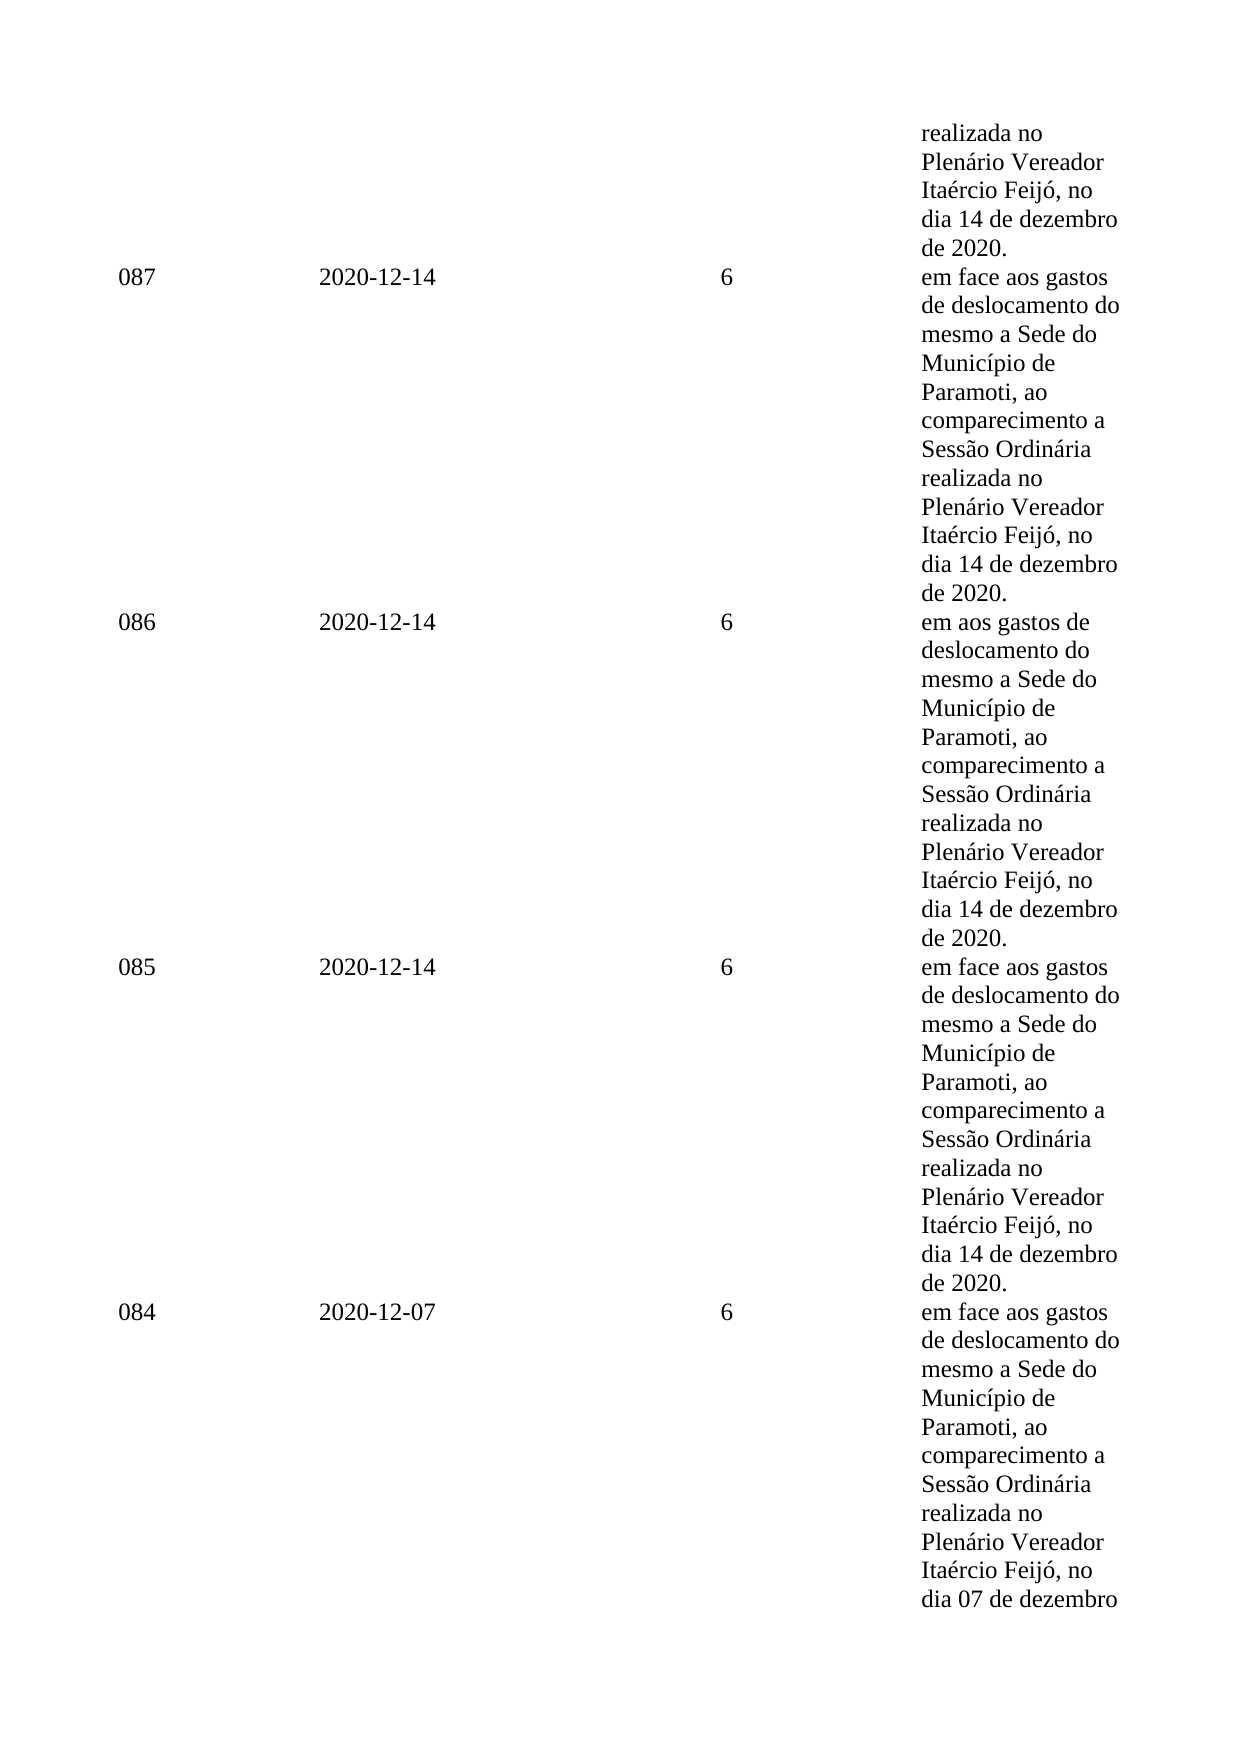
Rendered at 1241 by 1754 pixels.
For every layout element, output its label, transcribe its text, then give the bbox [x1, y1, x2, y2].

table_cell 2020-12-14 [319, 607, 519, 952]
table_cell 085 [118, 952, 319, 1297]
table_cell 6 [720, 607, 921, 952]
table_cell 086 [118, 607, 319, 952]
table_cell [520, 118, 720, 262]
table_cell [520, 262, 720, 607]
table_cell 2020-12-14 [319, 262, 519, 607]
table_cell em face aos gastos de deslocamento do mesmo a Sede do Município de Paramoti, ao comparecimento a Sessão Ordinária realizada no Plenário Vereador Itaércio Feijó, no dia 14 de dezembro de 2020. [921, 952, 1122, 1297]
table_cell 2020-12-07 [319, 1297, 519, 1613]
table_cell 6 [720, 262, 921, 607]
table_cell [520, 952, 720, 1297]
table_cell [118, 118, 319, 262]
table_cell em aos gastos de deslocamento do mesmo a Sede do Município de Paramoti, ao comparecimento a Sessão Ordinária realizada no Plenário Vereador Itaércio Feijó, no dia 14 de dezembro de 2020. [921, 607, 1122, 952]
table_cell 6 [720, 952, 921, 1297]
table_cell em face aos gastos de deslocamento do mesmo a Sede do Município de Paramoti, ao comparecimento a Sessão Ordinária realizada no Plenário Vereador Itaércio Feijó, no dia 14 de dezembro de 2020. [921, 262, 1122, 607]
table_cell 6 [720, 1297, 921, 1613]
table_cell em face aos gastos de deslocamento do mesmo a Sede do Município de Paramoti, ao comparecimento a Sessão Ordinária realizada no Plenário Vereador Itaércio Feijó, no dia 07 de dezembro [921, 1297, 1122, 1613]
table_cell [520, 607, 720, 952]
table_cell realizada no Plenário Vereador Itaércio Feijó, no dia 14 de dezembro de 2020. [921, 118, 1122, 262]
table_cell 084 [118, 1297, 319, 1613]
table_cell [319, 118, 519, 262]
table_cell 2020-12-14 [319, 952, 519, 1297]
table_cell [720, 118, 921, 262]
table_cell [520, 1297, 720, 1613]
table_cell 087 [118, 262, 319, 607]
